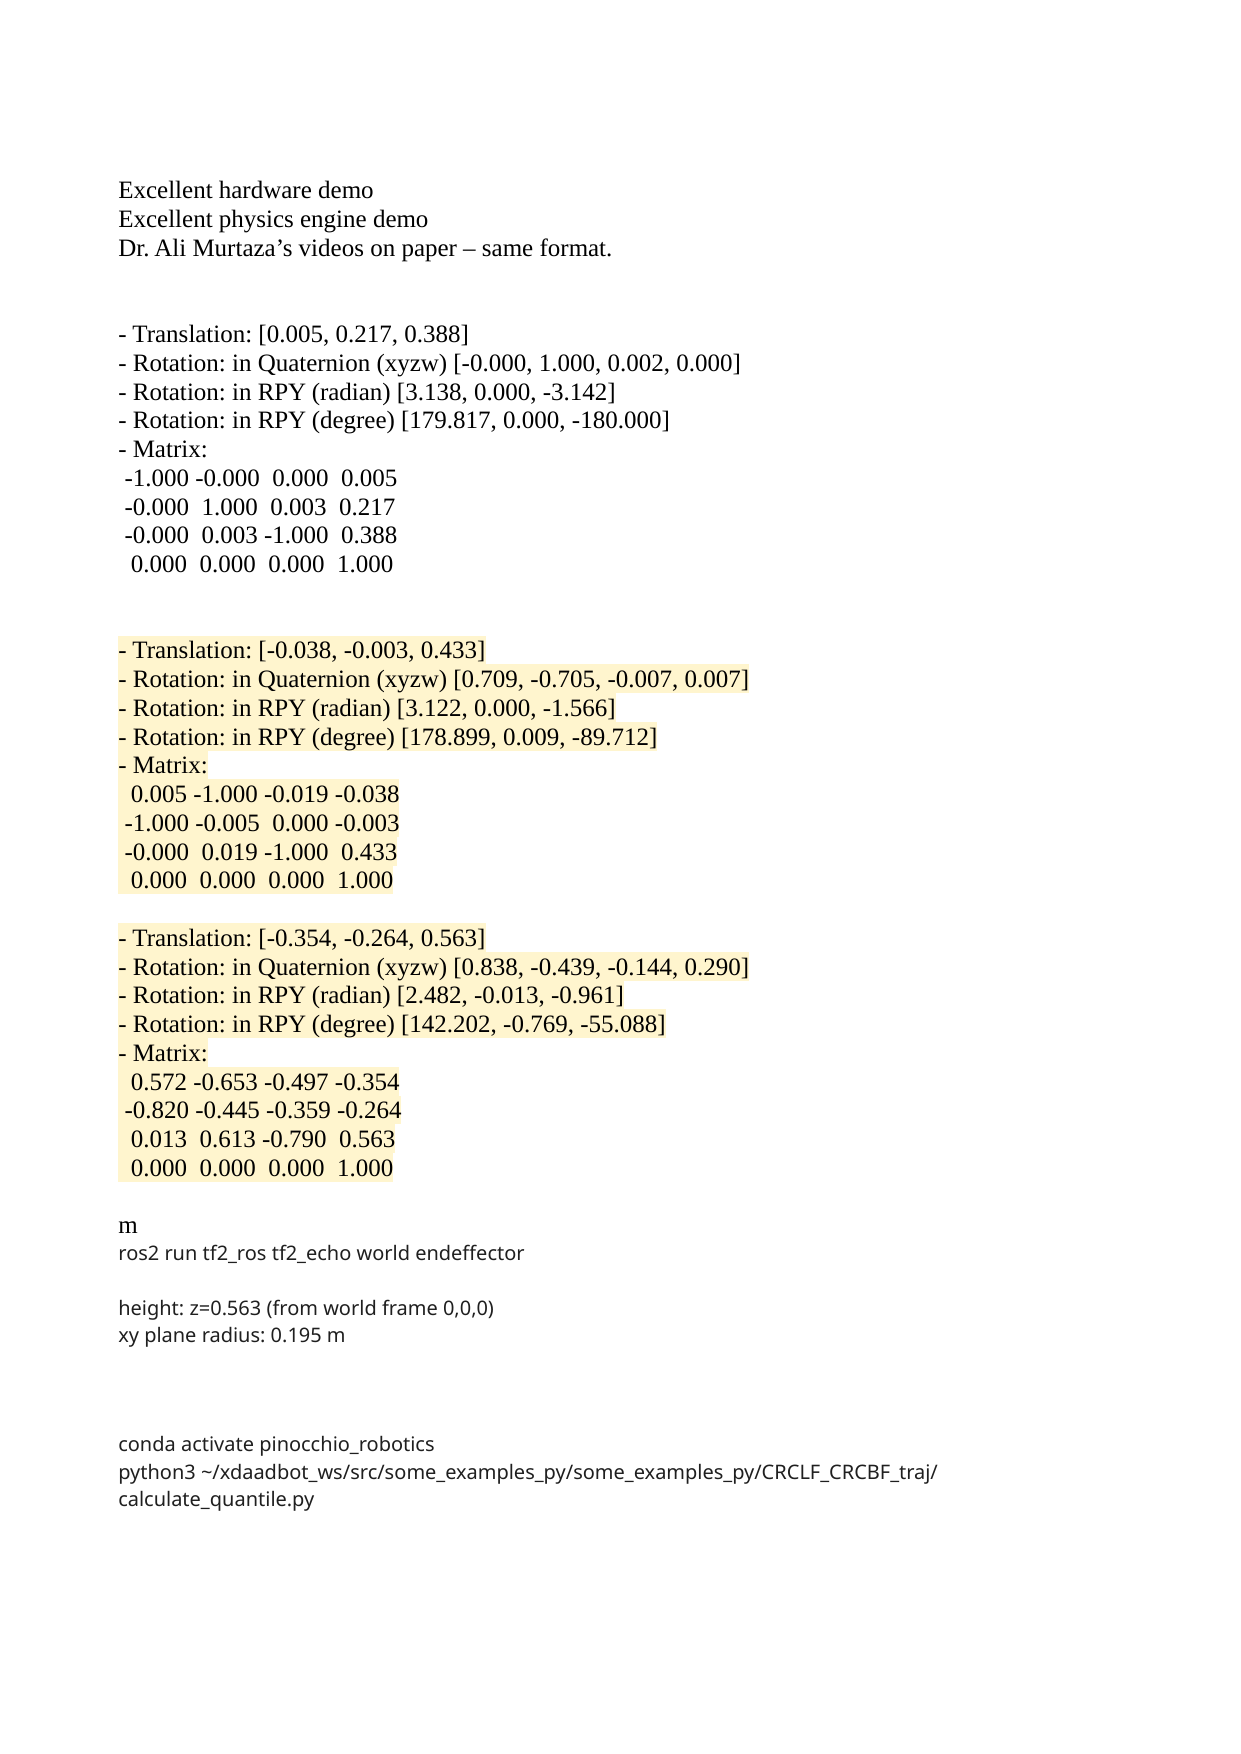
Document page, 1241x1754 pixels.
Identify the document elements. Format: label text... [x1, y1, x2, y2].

text - Rotation: in RPY (degree) [178.899, 0.009, -89.712] [118, 722, 1122, 751]
text - Rotation: in RPY (radian) [2.482, -0.013, -0.961] [118, 981, 1122, 1009]
text - Rotation: in Quaternion (xyzw) [0.709, -0.705, -0.007, 0.007] [118, 664, 1122, 693]
text - Rotation: in Quaternion (xyzw) [0.838, -0.439, -0.144, 0.290] [118, 952, 1122, 981]
text conda activate pinocchio_robotics [118, 1430, 1122, 1458]
text ros2 run tf2_ros tf2_echo world endeffector [118, 1239, 1122, 1267]
text - Rotation: in RPY (radian) [3.138, 0.000, -3.142] [118, 377, 1122, 406]
text 0.005 -1.000 -0.019 -0.038 [118, 779, 1122, 808]
text -0.820 -0.445 -0.359 -0.264 [118, 1096, 1122, 1124]
text xy plane radius: 0.195 m [118, 1321, 1122, 1376]
text Excellent physics engine demo [118, 204, 1122, 233]
text -0.000 0.003 -1.000 0.388 [118, 521, 1122, 549]
text 0.000 0.000 0.000 1.000 [118, 866, 1122, 894]
text - Matrix: [118, 1038, 1122, 1067]
text - Translation: [-0.354, -0.264, 0.563] [118, 923, 1122, 952]
text Dr. Ali Murtaza’s videos on paper – same format. [118, 233, 1122, 262]
text m [118, 1211, 1122, 1239]
text - Rotation: in RPY (degree) [179.817, 0.000, -180.000] [118, 406, 1122, 434]
text - Rotation: in RPY (radian) [3.122, 0.000, -1.566] [118, 693, 1122, 722]
text python3 ~/xdaadbot_ws/src/some_examples_py/some_examples_py/CRCLF_CRCBF_traj/calculate_quantile.py [118, 1458, 1122, 1512]
text - Matrix: [118, 751, 1122, 779]
text 0.572 -0.653 -0.497 -0.354 [118, 1067, 1122, 1096]
text 0.000 0.000 0.000 1.000 [118, 549, 1122, 578]
text 0.000 0.000 0.000 1.000 [118, 1153, 1122, 1182]
text -0.000 0.019 -1.000 0.433 [118, 837, 1122, 866]
text - Matrix: [118, 434, 1122, 463]
text height: z=0.563 (from world frame 0,0,0) [118, 1294, 1122, 1321]
text - Translation: [0.005, 0.217, 0.388] [118, 319, 1122, 348]
text -1.000 -0.005 0.000 -0.003 [118, 808, 1122, 837]
text - Translation: [-0.038, -0.003, 0.433] [118, 636, 1122, 664]
text - Rotation: in Quaternion (xyzw) [-0.000, 1.000, 0.002, 0.000] [118, 348, 1122, 377]
text Excellent hardware demo [118, 176, 1122, 204]
text -1.000 -0.000 0.000 0.005 [118, 463, 1122, 492]
text - Rotation: in RPY (degree) [142.202, -0.769, -55.088] [118, 1009, 1122, 1038]
text 0.013 0.613 -0.790 0.563 [118, 1124, 1122, 1153]
text -0.000 1.000 0.003 0.217 [118, 492, 1122, 521]
